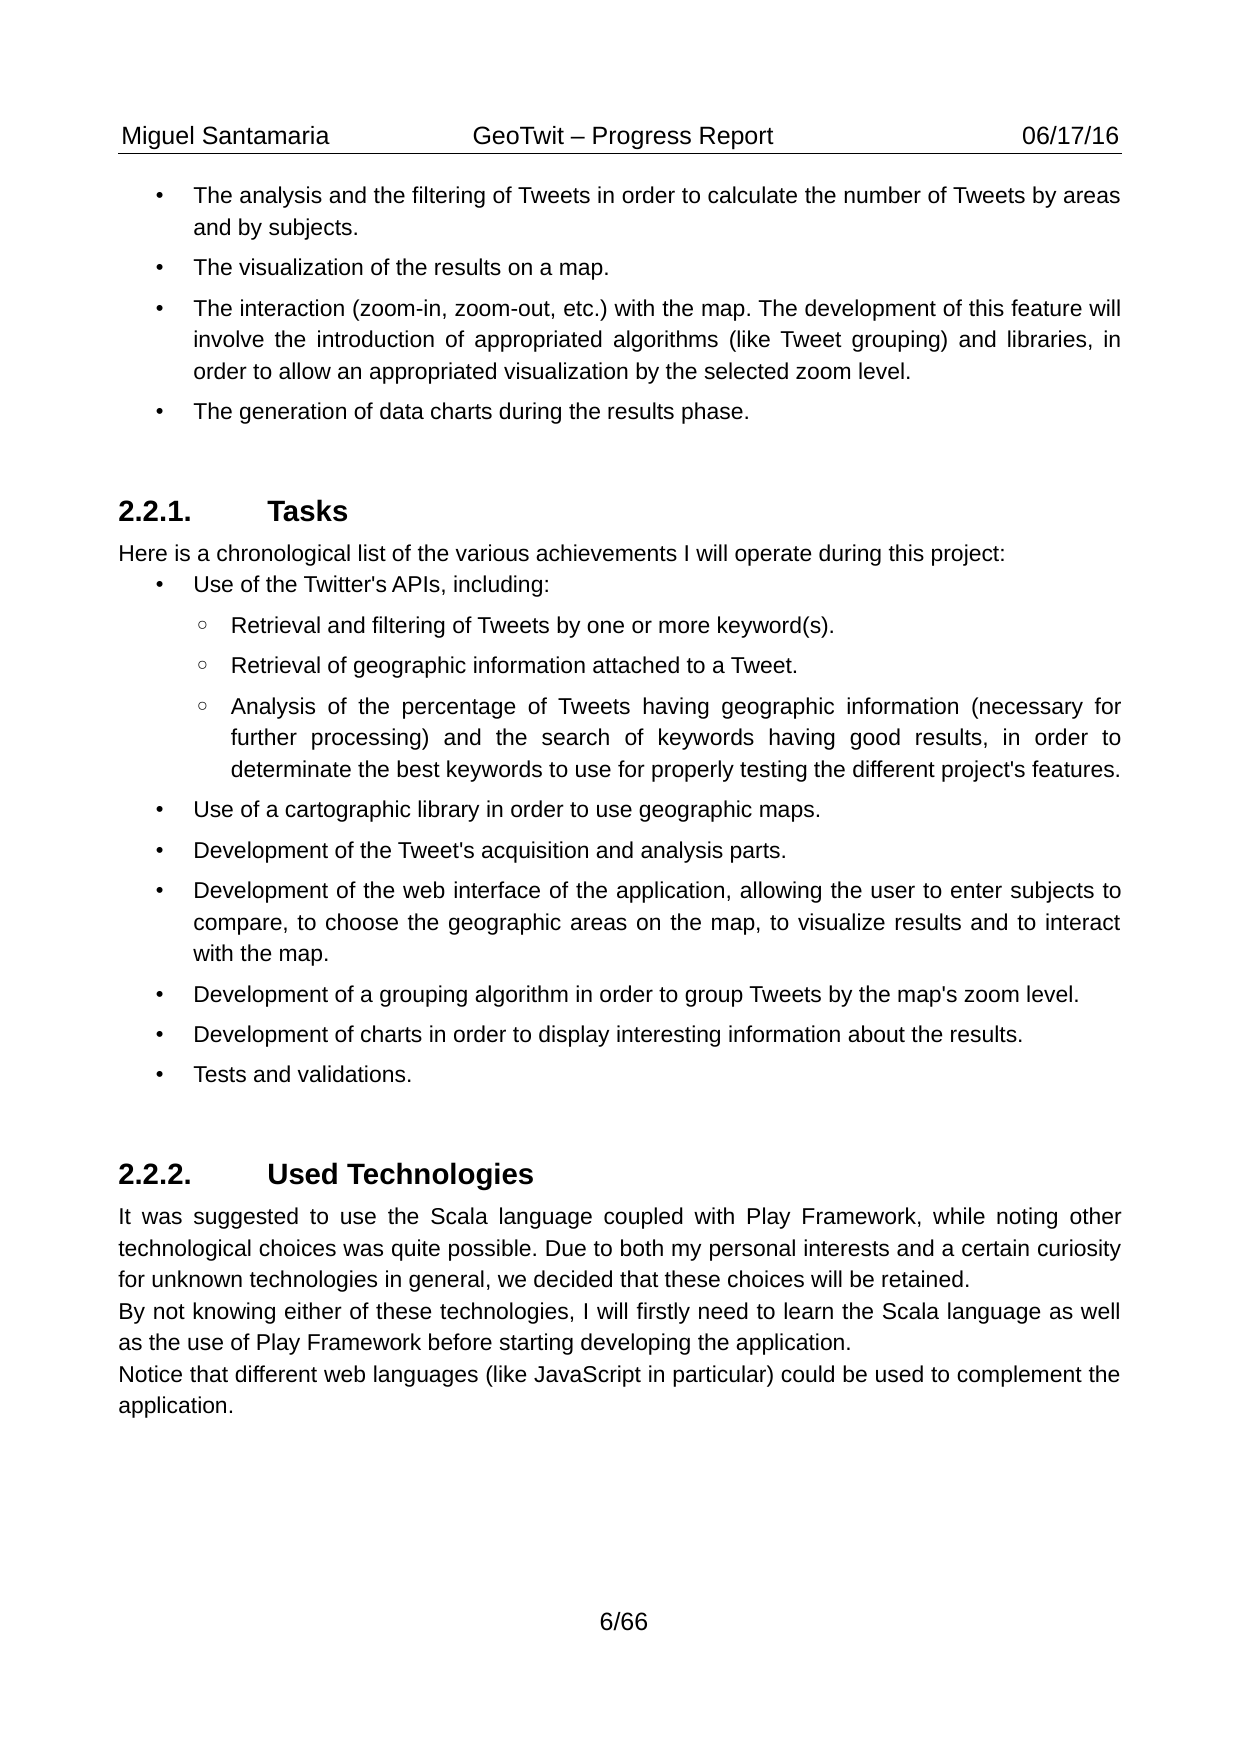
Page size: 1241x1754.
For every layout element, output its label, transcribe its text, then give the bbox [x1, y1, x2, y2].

list Development of the web interface of the application, allowing the user to enter subjects to compare, to choose the geographic areas on the map, to visualize results and to interact with the map. [156, 877, 1122, 967]
list Analysis of the percentage of Tweets having geographic information (necessary for further processing) and the search of keywords having good results, in order to determinate the best keywords to use for properly testing the different project's features. [193, 693, 1122, 782]
text Here is a chronological list of the various achievements I will operate during this project: [118, 540, 1122, 566]
list The interaction (zoom-in, zoom-out, etc.) with the map. The development of this feature will involve the introduction of appropriated algorithms (like Tweet grouping) and libraries, in order to allow an appropriated visualization by the selected zoom level. [156, 295, 1122, 384]
list Use of a cartographic library in order to use geographic maps. [156, 796, 1122, 823]
list The analysis and the filtering of Tweets in order to calculate the number of Tweets by areas and by subjects. [156, 182, 1122, 240]
list The generation of data charts during the results phase. [156, 398, 1122, 424]
text Notice that different web languages (like JavaScript in particular) could be used to complement the application. [118, 1361, 1122, 1419]
text By not knowing either of these technologies, I will firstly need to learn the Scala language as well as the use of Play Framework before starting developing the application. [118, 1298, 1122, 1356]
list The visualization of the results on a map. [156, 254, 1122, 281]
list Development of the Tweet's acquisition and analysis parts. [156, 837, 1122, 863]
list Tests and validations. [156, 1061, 1122, 1088]
list Retrieval and filtering of Tweets by one or more keyword(s). [193, 612, 1122, 638]
subtitle Used Technologies [118, 1157, 1122, 1191]
list Use of the Twitter's APIs, including: [156, 571, 1122, 598]
list Development of a grouping algorithm in order to group Tweets by the map's zoom level. [156, 981, 1122, 1007]
subtitle Tasks [118, 494, 1122, 527]
text It was suggested to use the Scala language coupled with Play Framework, while noting other technological choices was quite possible. Due to both my personal interests and a certain curiosity for unknown technologies in general, we decided that these choices will be retained. [118, 1203, 1122, 1293]
list Retrieval of geographic information attached to a Tweet. [193, 652, 1122, 679]
list Development of charts in order to display interesting information about the results. [156, 1021, 1122, 1047]
